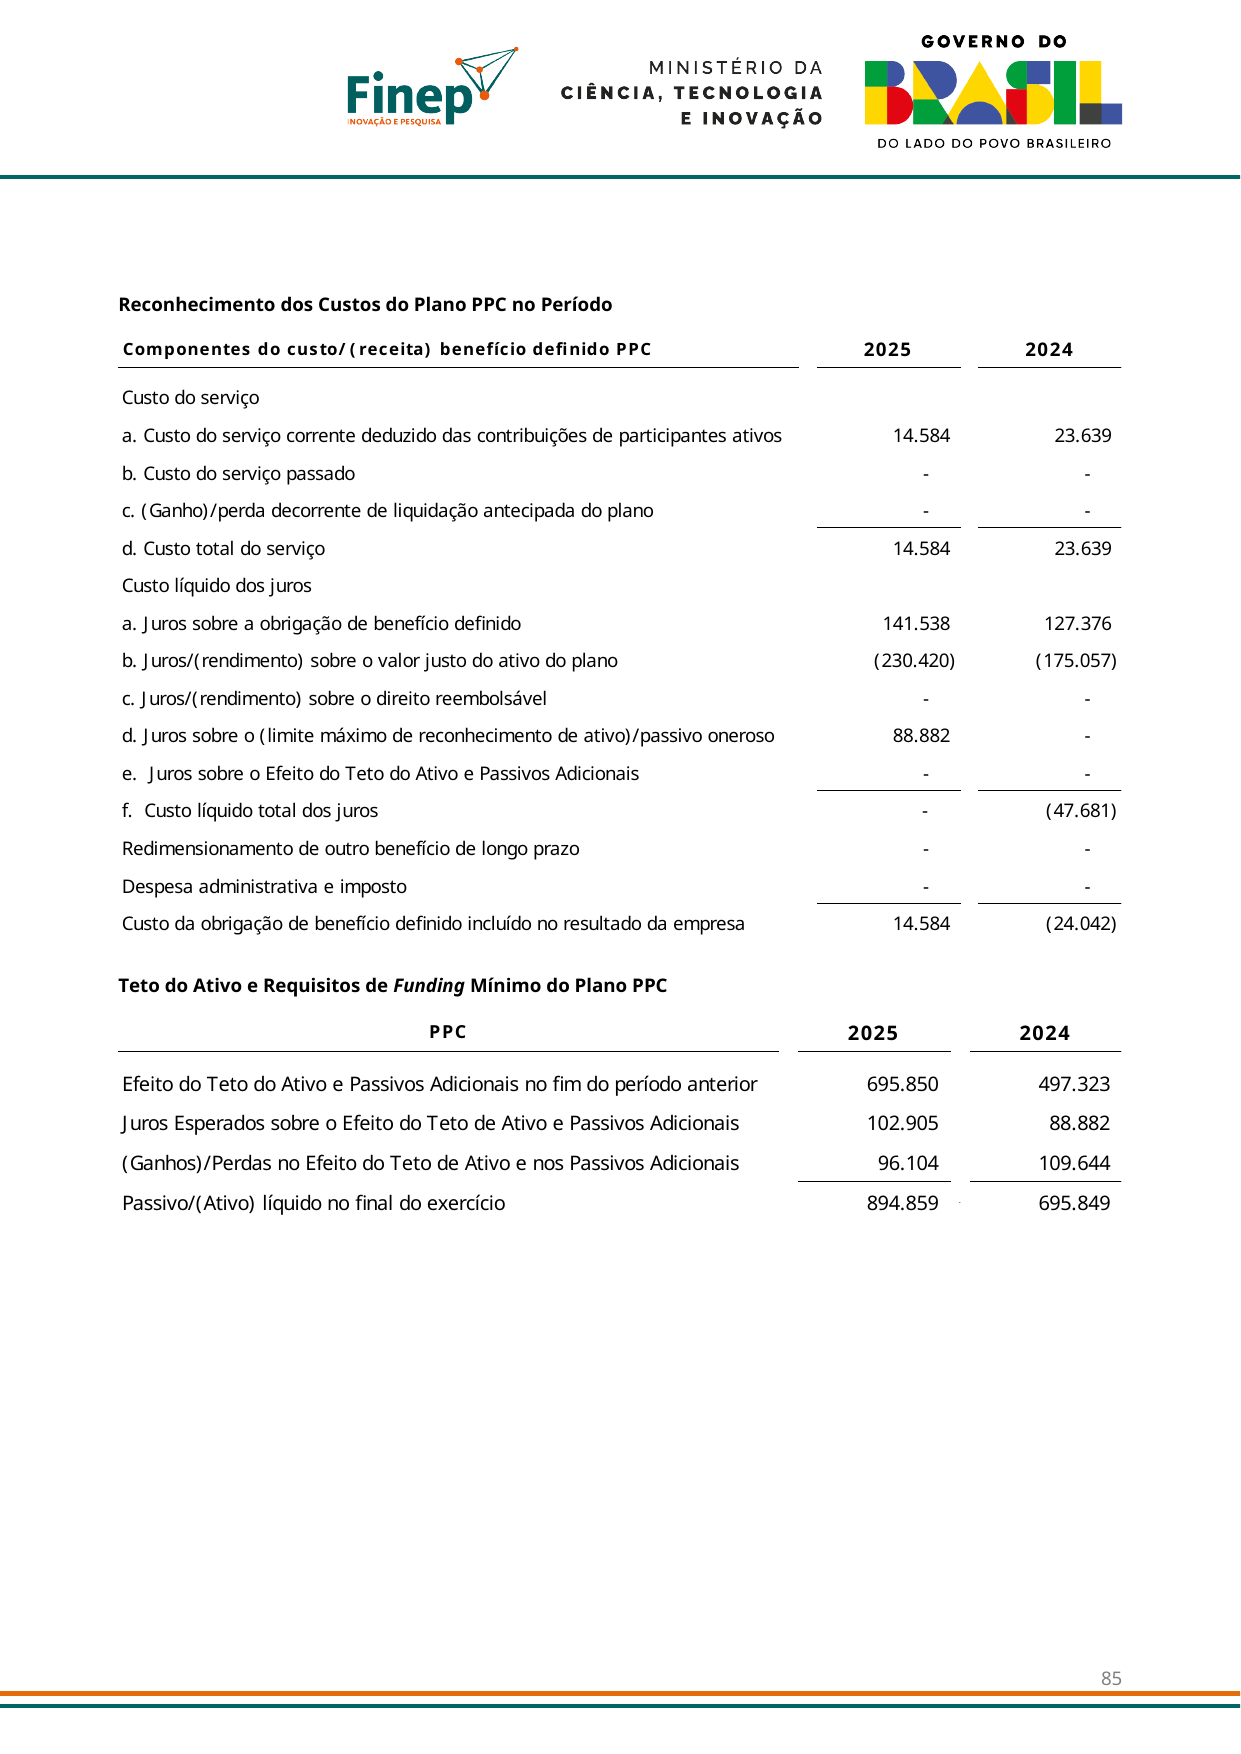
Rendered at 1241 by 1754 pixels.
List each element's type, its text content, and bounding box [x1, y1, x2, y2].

subtitle Reconhecimento dos Custos do Plano PPC no Período [118, 291, 1122, 317]
subtitle Teto do Ativo e Requisitos de Funding Mínimo do Plano PPC [118, 973, 1122, 998]
